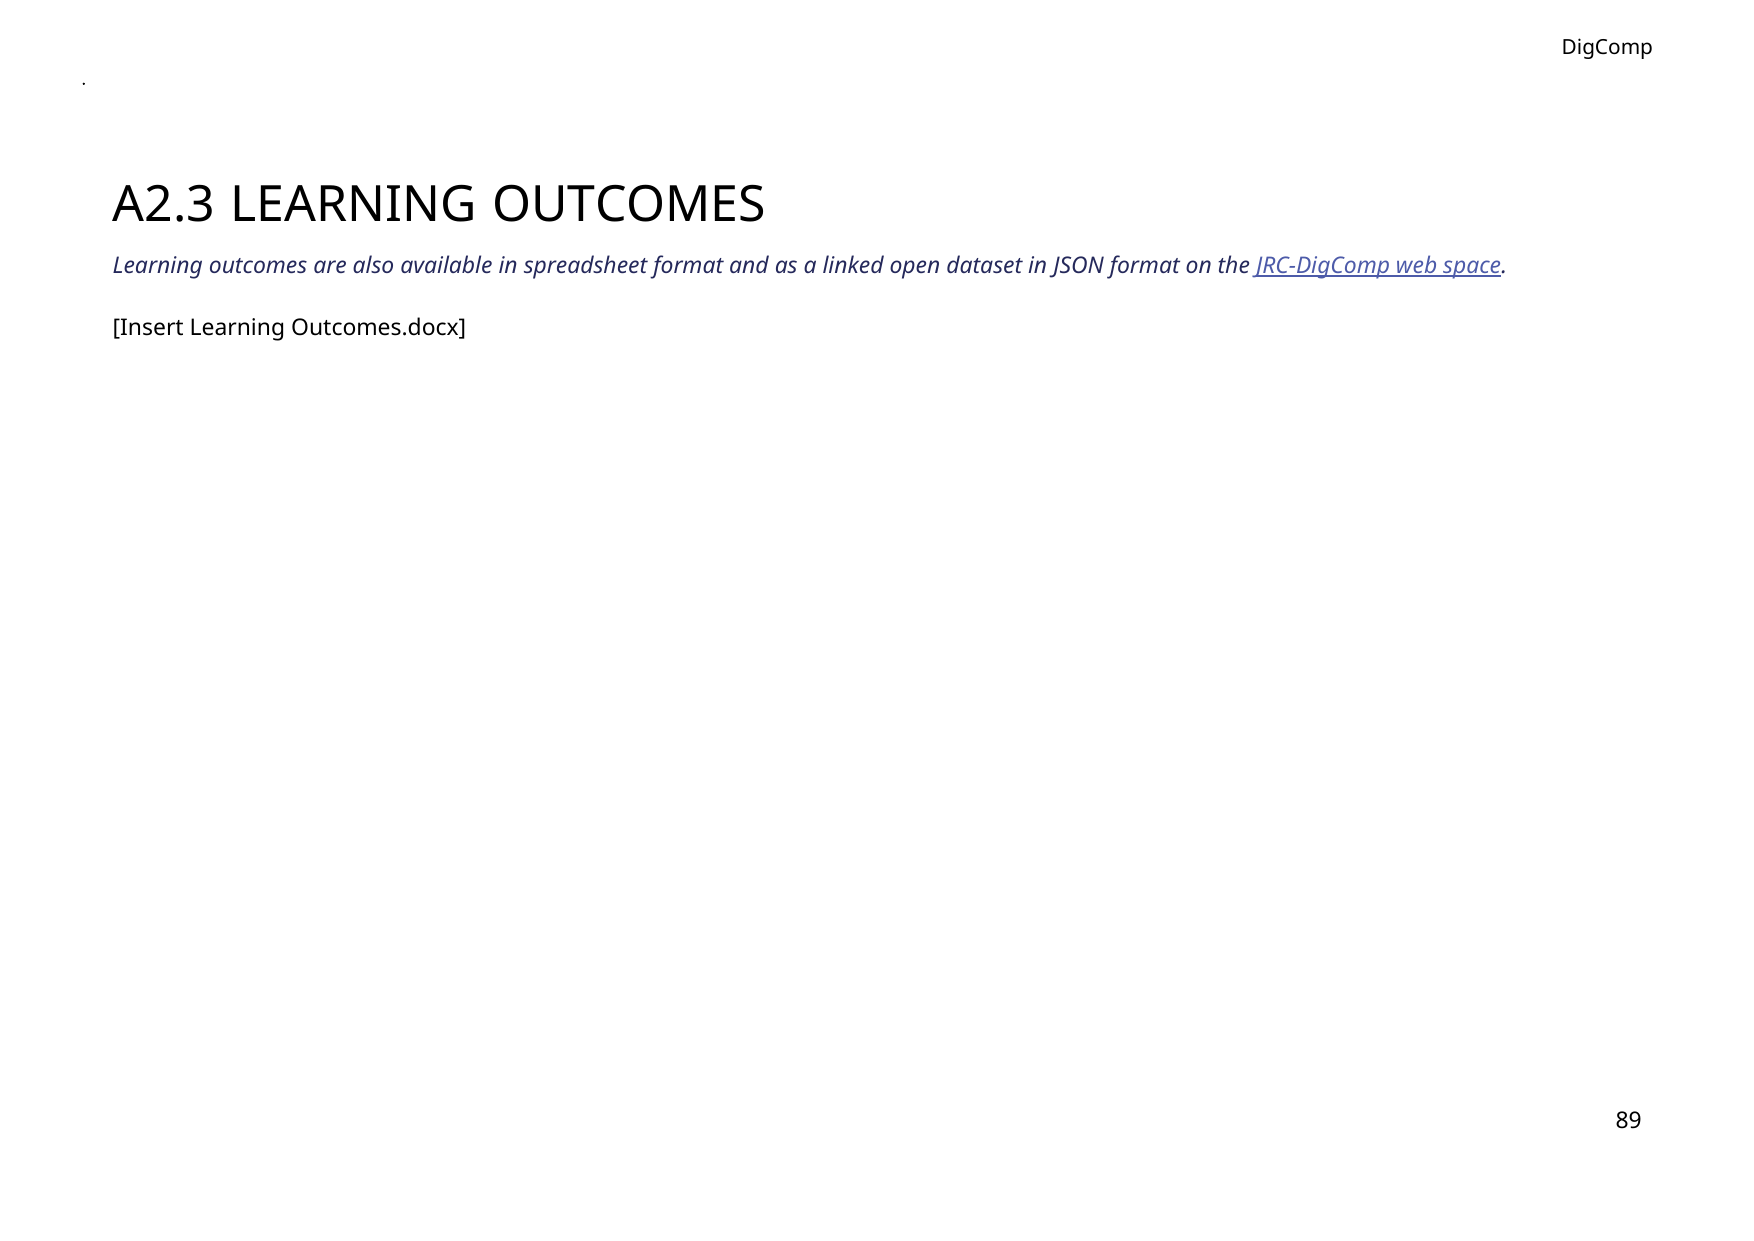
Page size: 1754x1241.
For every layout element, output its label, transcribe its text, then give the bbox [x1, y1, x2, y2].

subtitle A2.3 LEARNING OUTCOMES [112, 168, 1641, 236]
text Learning outcomes are also available in spreadsheet format and as a linked open dataset in JSON format on the JRC-DigComp web space. [112, 248, 1641, 280]
text [Insert Learning Outcomes.docx] [112, 311, 1641, 342]
